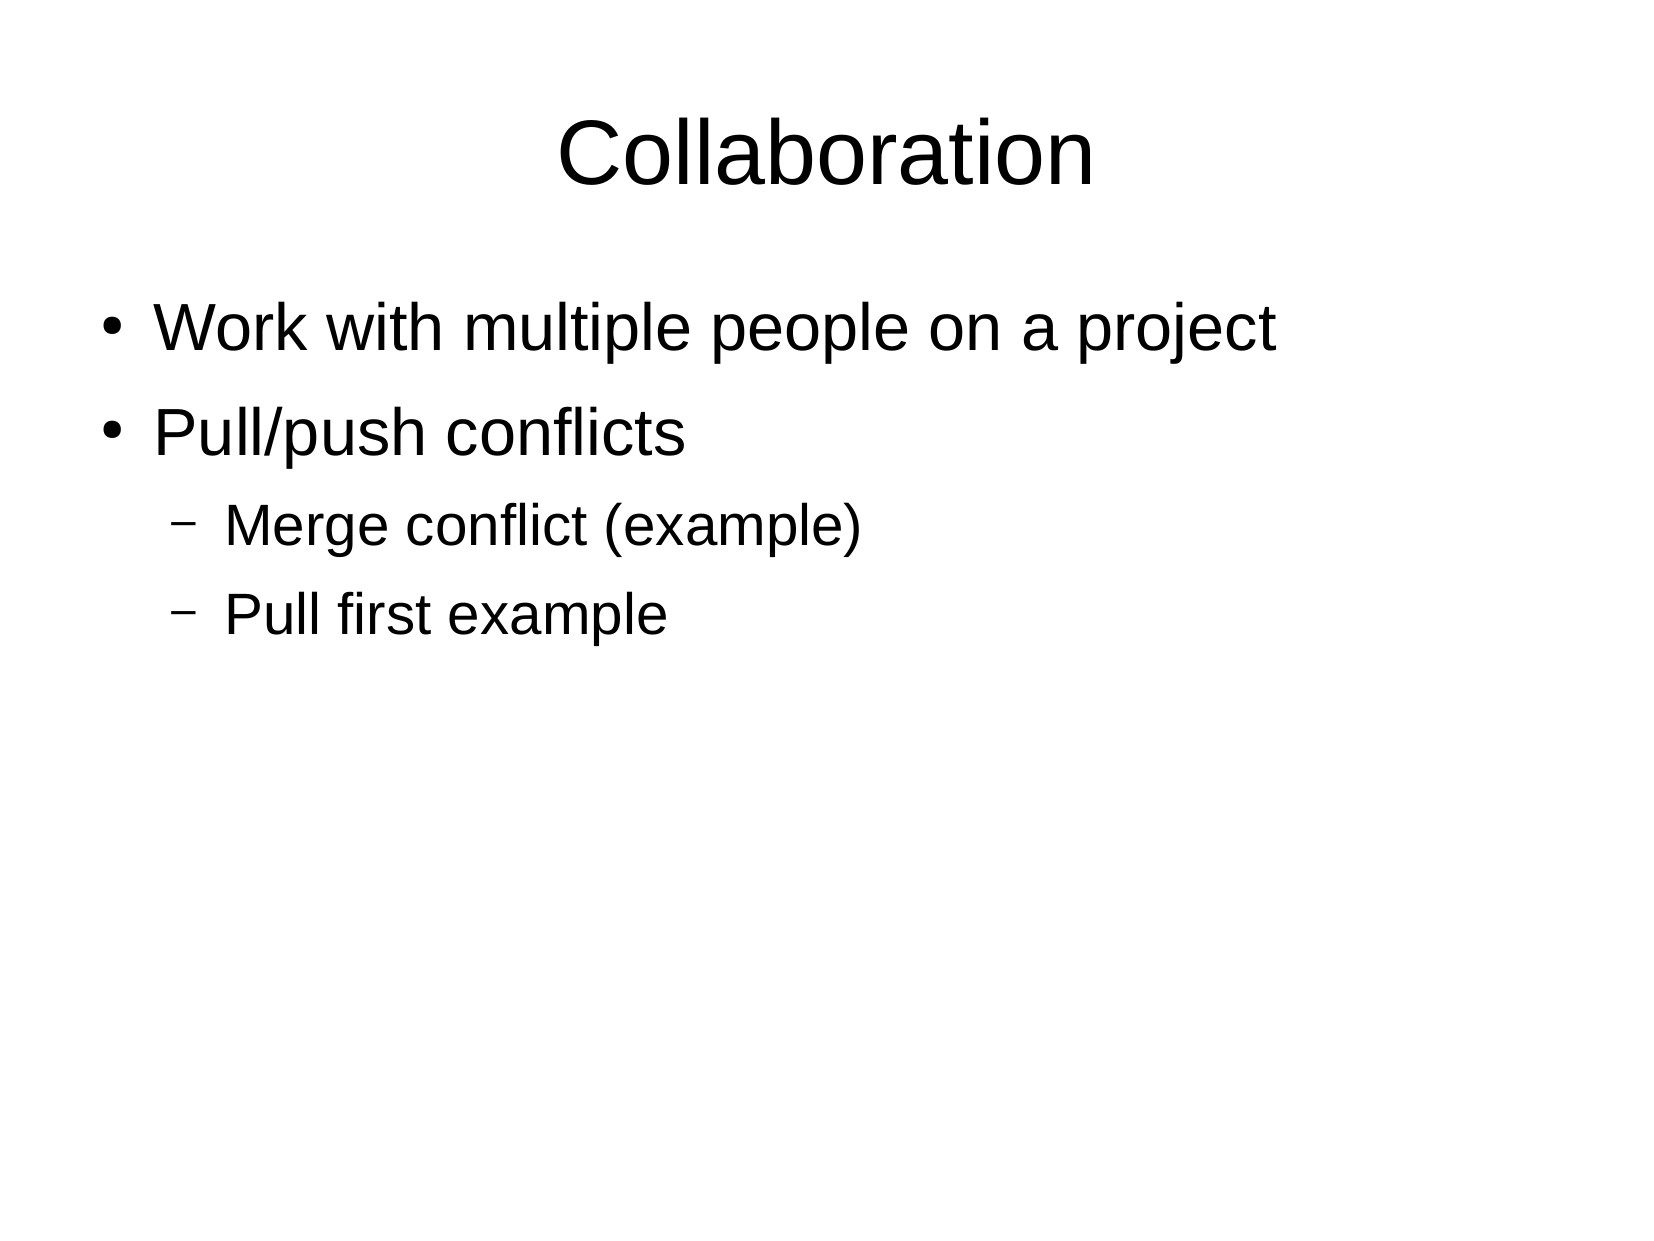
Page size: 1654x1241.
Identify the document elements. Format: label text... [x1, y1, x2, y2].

list Work with multiple people on a project Pull/push conflicts Merge conflict (example) Pull first example [82, 290, 1571, 1010]
title Collaboration [82, 49, 1571, 257]
